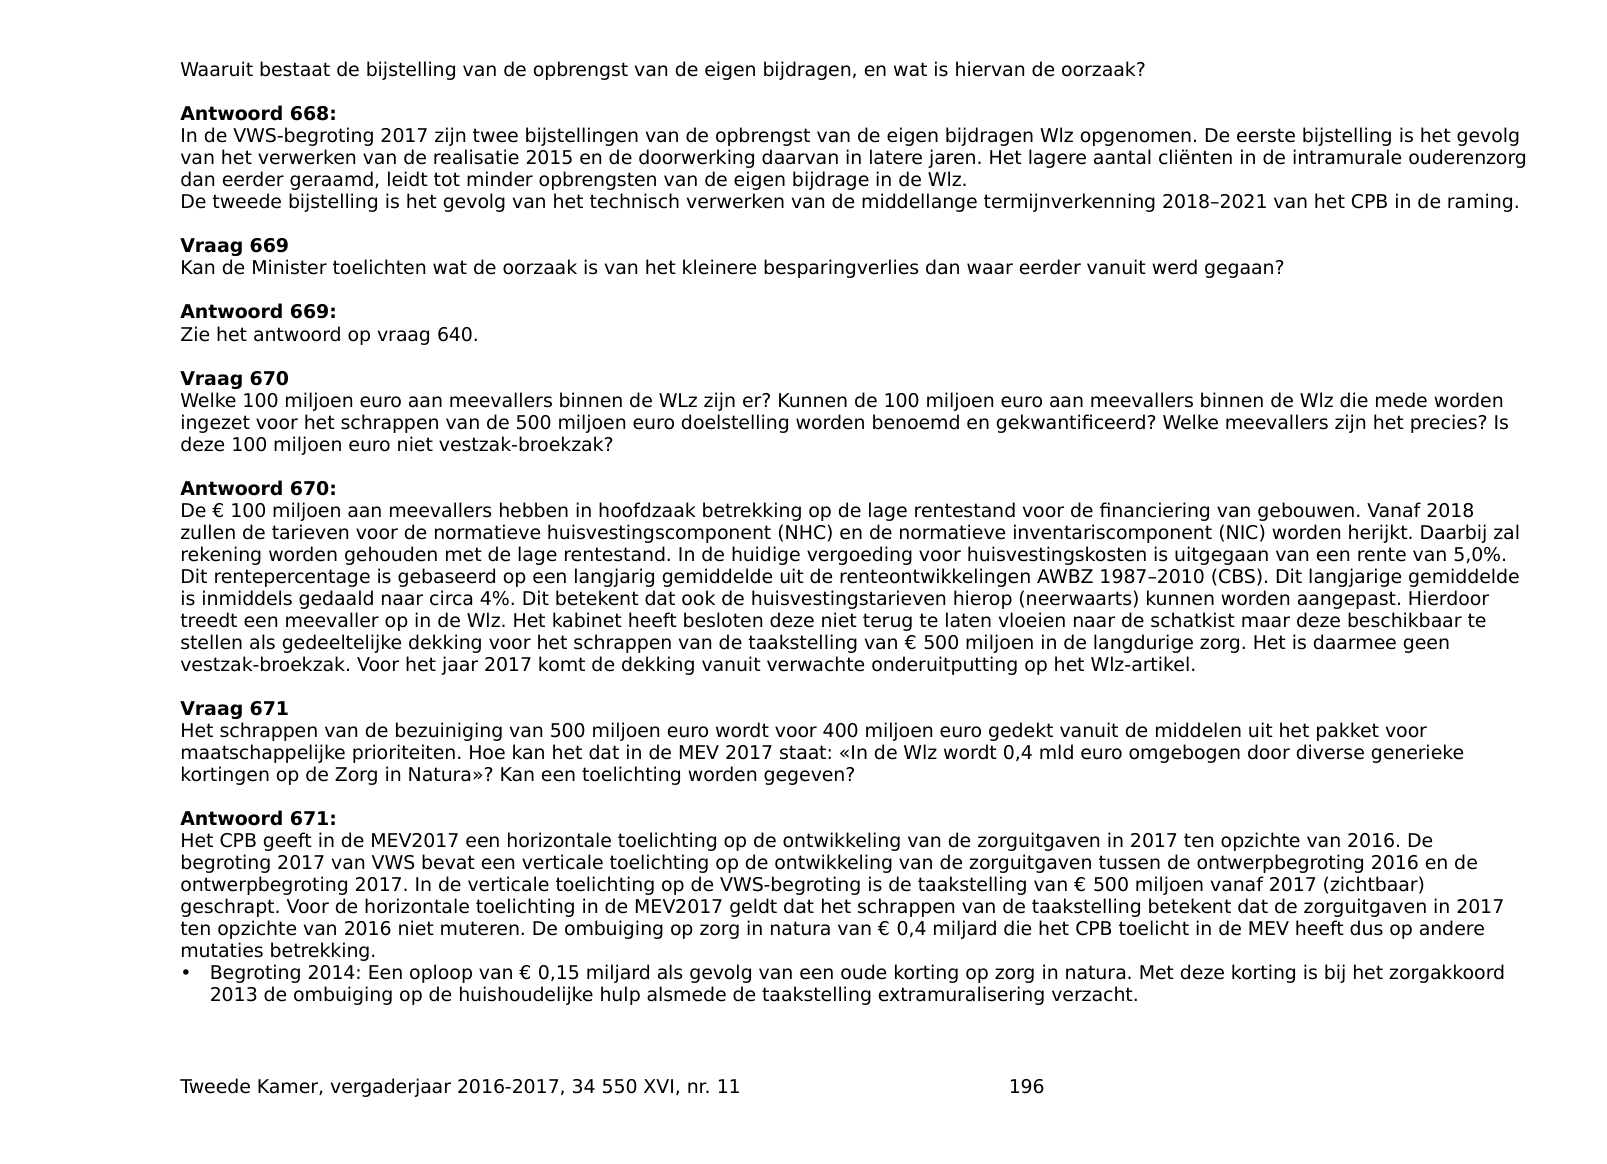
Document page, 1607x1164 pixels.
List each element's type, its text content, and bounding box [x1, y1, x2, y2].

text De € 100 miljoen aan meevallers hebben in hoofdzaak betrekking op de lage rentestand voor de financiering van gebouwen. Vanaf 2018 zullen de tarieven voor de normatieve huisvestingscomponent (NHC) en de normatieve inventariscomponent (NIC) worden herijkt. Daarbij zal rekening worden gehouden met de lage rentestand. In de huidige vergoeding voor huisvestingskosten is uitgegaan van een rente van 5,0%. Dit rentepercentage is gebaseerd op een langjarig gemiddelde uit de renteontwikkelingen AWBZ 1987–2010 (CBS). Dit langjarige gemiddelde is inmiddels gedaald naar circa 4%. Dit betekent dat ook de huisvestingstarieven hierop (neerwaarts) kunnen worden aangepast. Hierdoor treedt een meevaller op in de Wlz. Het kabinet heeft besloten deze niet terug te laten vloeien naar de schatkist maar deze beschikbaar te stellen als gedeeltelijke dekking voor het schrappen van de taakstelling van € 500 miljoen in de langdurige zorg. Het is daarmee geen vestzak-broekzak. Voor het jaar 2017 komt de dekking vanuit verwachte onderuitputting op het Wlz-artikel. [180, 500, 1529, 676]
text Waaruit bestaat de bijstelling van de opbrengst van de eigen bijdragen, en wat is hiervan de oorzaak? [180, 59, 1529, 81]
text Antwoord 669: [180, 301, 1529, 323]
text Het schrappen van de bezuiniging van 500 miljoen euro wordt voor 400 miljoen euro gedekt vanuit de middelen uit het pakket voor maatschappelijke prioriteiten. Hoe kan het dat in de MEV 2017 staat: «In de Wlz wordt 0,4 mld euro omgebogen door diverse generieke kortingen op de Zorg in Natura»? Kan een toelichting worden gegeven? [180, 720, 1529, 786]
text Welke 100 miljoen euro aan meevallers binnen de WLz zijn er? Kunnen de 100 miljoen euro aan meevallers binnen de Wlz die mede worden ingezet voor het schrappen van de 500 miljoen euro doelstelling worden benoemd en gekwantificeerd? Welke meevallers zijn het precies? Is deze 100 miljoen euro niet vestzak-broekzak? [180, 389, 1529, 456]
text Zie het antwoord op vraag 640. [180, 323, 1529, 345]
text Antwoord 668: [180, 103, 1529, 125]
text • Begroting 2014: Een oploop van € 0,15 miljard als gevolg van een oude korting op zorg in natura. Met deze korting is bij het zorgakkoord 2013 de ombuiging op de huishoudelijke hulp alsmede de taakstelling extramuralisering verzacht. [180, 962, 1529, 1006]
text Vraag 670 [180, 368, 1529, 389]
text Antwoord 671: [180, 808, 1529, 830]
text Kan de Minister toelichten wat de oorzaak is van het kleinere besparingverlies dan waar eerder vanuit werd gegaan? [180, 257, 1529, 279]
text Vraag 669 [180, 235, 1529, 257]
text Vraag 671 [180, 698, 1529, 720]
text De tweede bijstelling is het gevolg van het technisch verwerken van de middellange termijnverkenning 2018–2021 van het CPB in de raming. [180, 191, 1529, 213]
text Het CPB geeft in de MEV2017 een horizontale toelichting op de ontwikkeling van de zorguitgaven in 2017 ten opzichte van 2016. De begroting 2017 van VWS bevat een verticale toelichting op de ontwikkeling van de zorguitgaven tussen de ontwerpbegroting 2016 en de ontwerpbegroting 2017. In de verticale toelichting op de VWS-begroting is de taakstelling van € 500 miljoen vanaf 2017 (zichtbaar) geschrapt. Voor de horizontale toelichting in de MEV2017 geldt dat het schrappen van de taakstelling betekent dat de zorguitgaven in 2017 ten opzichte van 2016 niet muteren. De ombuiging op zorg in natura van € 0,4 miljard die het CPB toelicht in de MEV heeft dus op andere mutaties betrekking. [180, 830, 1529, 962]
text Antwoord 670: [180, 478, 1529, 500]
text In de VWS-begroting 2017 zijn twee bijstellingen van de opbrengst van de eigen bijdragen Wlz opgenomen. De eerste bijstelling is het gevolg van het verwerken van de realisatie 2015 en de doorwerking daarvan in latere jaren. Het lagere aantal cliënten in de intramurale ouderenzorg dan eerder geraamd, leidt tot minder opbrengsten van de eigen bijdrage in de Wlz. [180, 125, 1529, 191]
